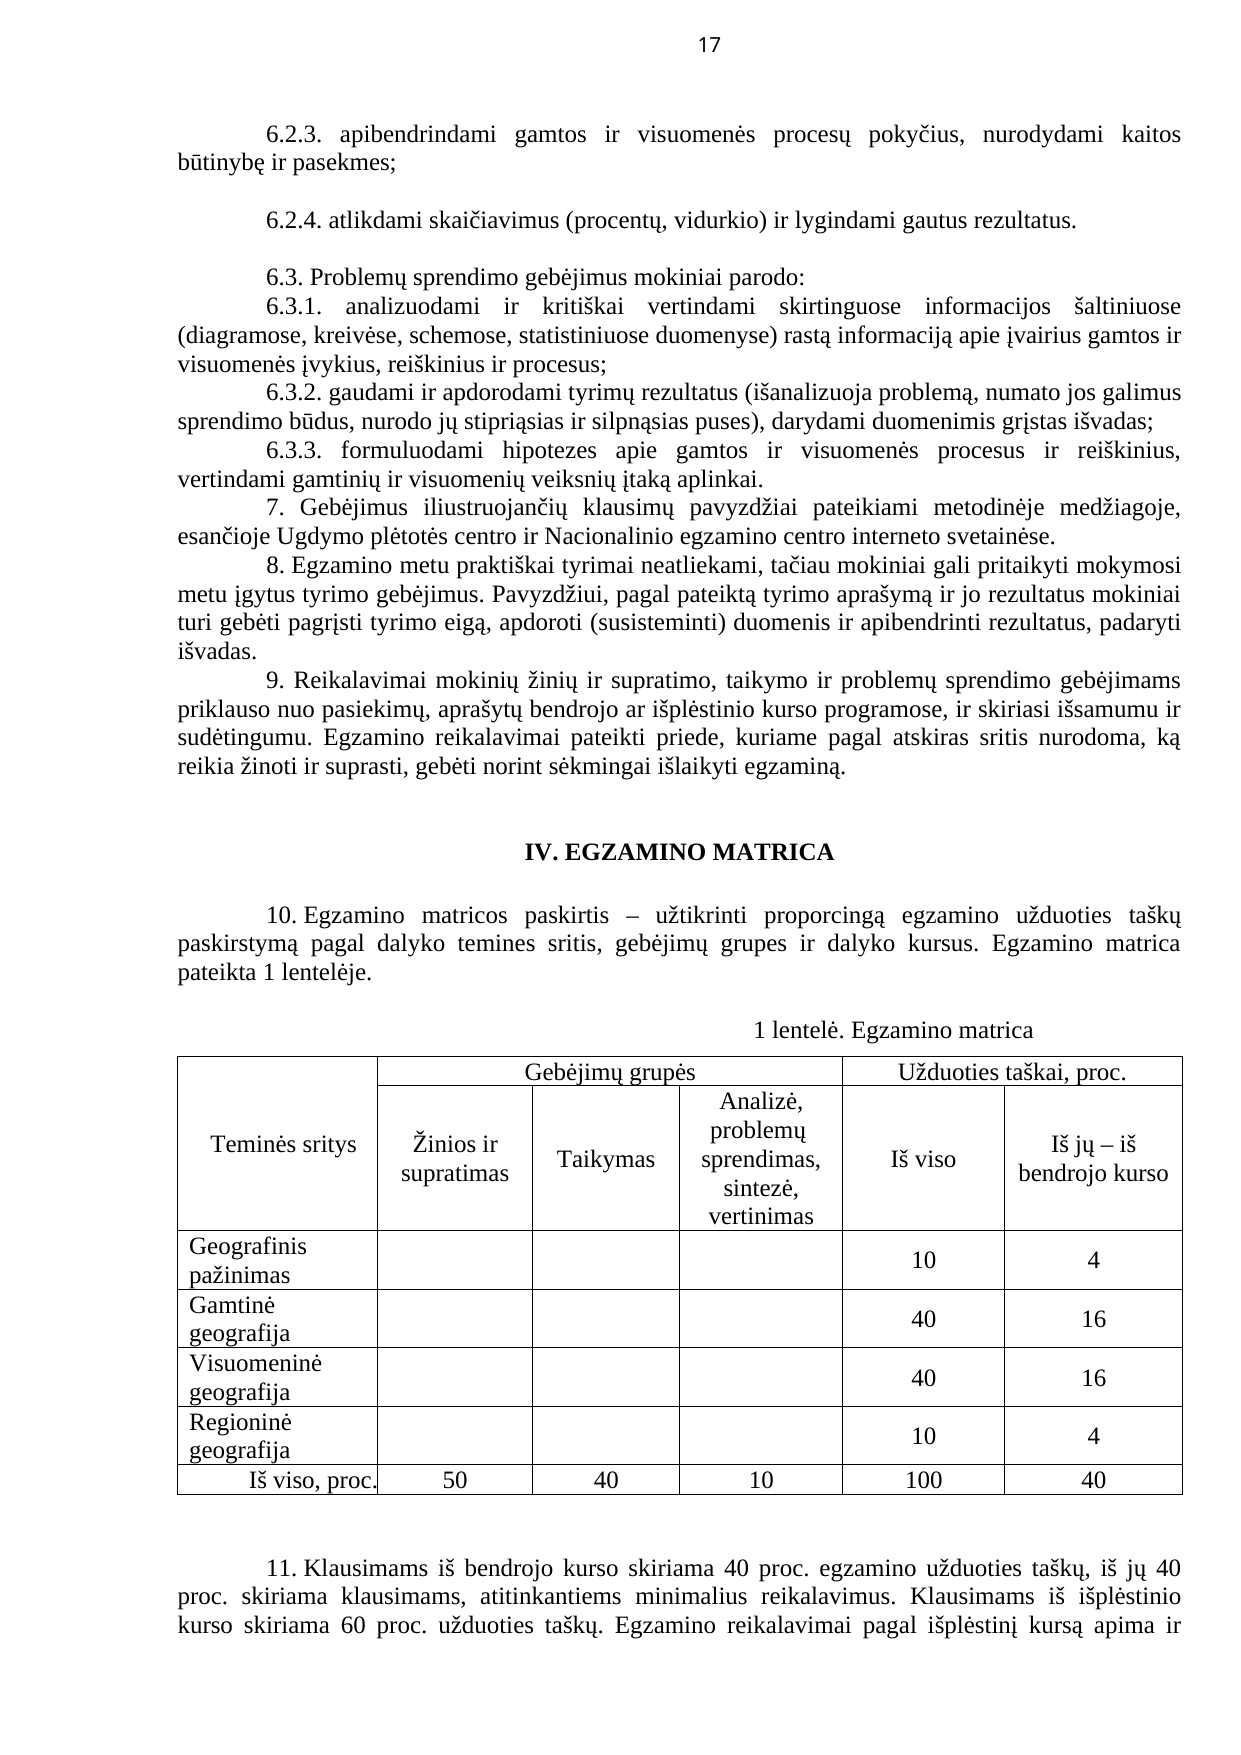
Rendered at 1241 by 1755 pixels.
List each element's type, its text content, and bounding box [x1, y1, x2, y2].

table_cell [378, 1290, 532, 1347]
text 6.3.1. analizuodami ir kritiškai vertindami skirtinguose informacijos šaltiniuose (diagramose, kreivėse, schemose, statistiniuose duomenyse) rastą informaciją apie įvairius gamtos ir visuomenės įvykius, reiškinius ir procesus; [177, 291, 1182, 377]
table_header Užduoties taškai, proc. [843, 1057, 1182, 1085]
table_cell [680, 1407, 842, 1464]
table_cell 10 [843, 1407, 1004, 1464]
text 7. Gebėjimus iliustruojančių klausimų pavyzdžiai pateikiami metodinėje medžiagoje, esančioje Ugdymo plėtotės centro ir Nacionalinio egzamino centro interneto svetainėse. [177, 492, 1182, 550]
table_header Gebėjimų grupės [378, 1057, 842, 1085]
table_cell Regioninė geografija [178, 1407, 377, 1464]
text 1 lentelė. Egzamino matrica [177, 1015, 1182, 1043]
text 11. Klausimams iš bendrojo kurso skiriama 40 proc. egzamino užduoties taškų, iš jų 40 proc. skiriama klausimams, atitinkantiems minimalius reikalavimus. Klausimams iš išplėstinio kurso skiriama 60 proc. užduoties taškų. Egzamino reikalavimai pagal išplėstinį kursą apima ir [177, 1553, 1182, 1639]
table_cell 40 [533, 1465, 679, 1494]
table_cell Analizė, problemų sprendimas, sintezė, vertinimas [680, 1086, 842, 1230]
table_cell [533, 1290, 679, 1347]
table_cell [378, 1348, 532, 1406]
text 6.3.3. formuluodami hipotezes apie gamtos ir visuomenės procesus ir reiškinius, vertindami gamtinių ir visuomenių veiksnių įtaką aplinkai. [177, 435, 1182, 492]
table_cell [680, 1348, 842, 1406]
table_cell 4 [1005, 1231, 1182, 1289]
table_cell [533, 1348, 679, 1406]
text 8. Egzamino metu praktiškai tyrimai neatliekami, tačiau mokiniai gali pritaikyti mokymosi metu įgytus tyrimo gebėjimus. Pavyzdžiui, pagal pateiktą tyrimo aprašymą ir jo rezultatus mokiniai turi gebėti pagrįsti tyrimo eigą, apdoroti (susisteminti) duomenis ir apibendrinti rezultatus, padaryti išvadas. [177, 550, 1182, 665]
table_cell Iš viso, proc. [178, 1465, 377, 1494]
table_cell 16 [1005, 1290, 1182, 1347]
table_cell 10 [680, 1465, 842, 1494]
table_cell [533, 1231, 679, 1289]
table_cell [680, 1290, 842, 1347]
text 6.2.3. apibendrindami gamtos ir visuomenės procesų pokyčius, nurodydami kaitos būtinybę ir pasekmes; [177, 119, 1182, 176]
text IV. Egzamino Matrica [177, 837, 1182, 866]
table_cell Geografinis pažinimas [178, 1231, 377, 1289]
table_cell [378, 1231, 532, 1289]
table_cell 40 [843, 1290, 1004, 1347]
table_cell 16 [1005, 1348, 1182, 1406]
table_cell 40 [843, 1348, 1004, 1406]
table_cell Gamtinė geografija [178, 1290, 377, 1347]
table_cell 50 [378, 1465, 532, 1494]
table_header Teminės sritys [178, 1057, 377, 1230]
text 10. Egzamino matricos paskirtis – užtikrinti proporcingą egzamino užduoties taškų paskirstymą pagal dalyko temines sritis, gebėjimų grupes ir dalyko kursus. Egzamino matrica pateikta 1 lentelėje. [177, 900, 1182, 986]
text 6.3. Problemų sprendimo gebėjimus mokiniai parodo: [177, 262, 1182, 291]
table_cell Visuomeninė geografija [178, 1348, 377, 1406]
table_cell 10 [843, 1231, 1004, 1289]
table_cell Iš jų – iš bendrojo kurso [1005, 1086, 1182, 1230]
table_cell Žinios ir supratimas [378, 1086, 532, 1230]
text 9. Reikalavimai mokinių žinių ir supratimo, taikymo ir problemų sprendimo gebėjimams priklauso nuo pasiekimų, aprašytų bendrojo ar išplėstinio kurso programose, ir skiriasi išsamumu ir sudėtingumu. Egzamino reikalavimai pateikti priede, kuriame pagal atskiras sritis nurodoma, ką reikia žinoti ir suprasti, gebėti norint sėkmingai išlaikyti egzaminą. [177, 665, 1182, 780]
table_cell 40 [1005, 1465, 1182, 1494]
table_cell 100 [843, 1465, 1004, 1494]
table_cell Iš viso [843, 1086, 1004, 1230]
table_cell [533, 1407, 679, 1464]
table_cell 4 [1005, 1407, 1182, 1464]
text 6.2.4. atlikdami skaičiavimus (procentų, vidurkio) ir lygindami gautus rezultatus. [177, 205, 1182, 234]
table_cell [680, 1231, 842, 1289]
text 6.3.2. gaudami ir apdorodami tyrimų rezultatus (išanalizuoja problemą, numato jos galimus sprendimo būdus, nurodo jų stipriąsias ir silpnąsias puses), darydami duomenimis grįstas išvadas; [177, 377, 1182, 435]
table_cell Taikymas [533, 1086, 679, 1230]
table_cell [378, 1407, 532, 1464]
